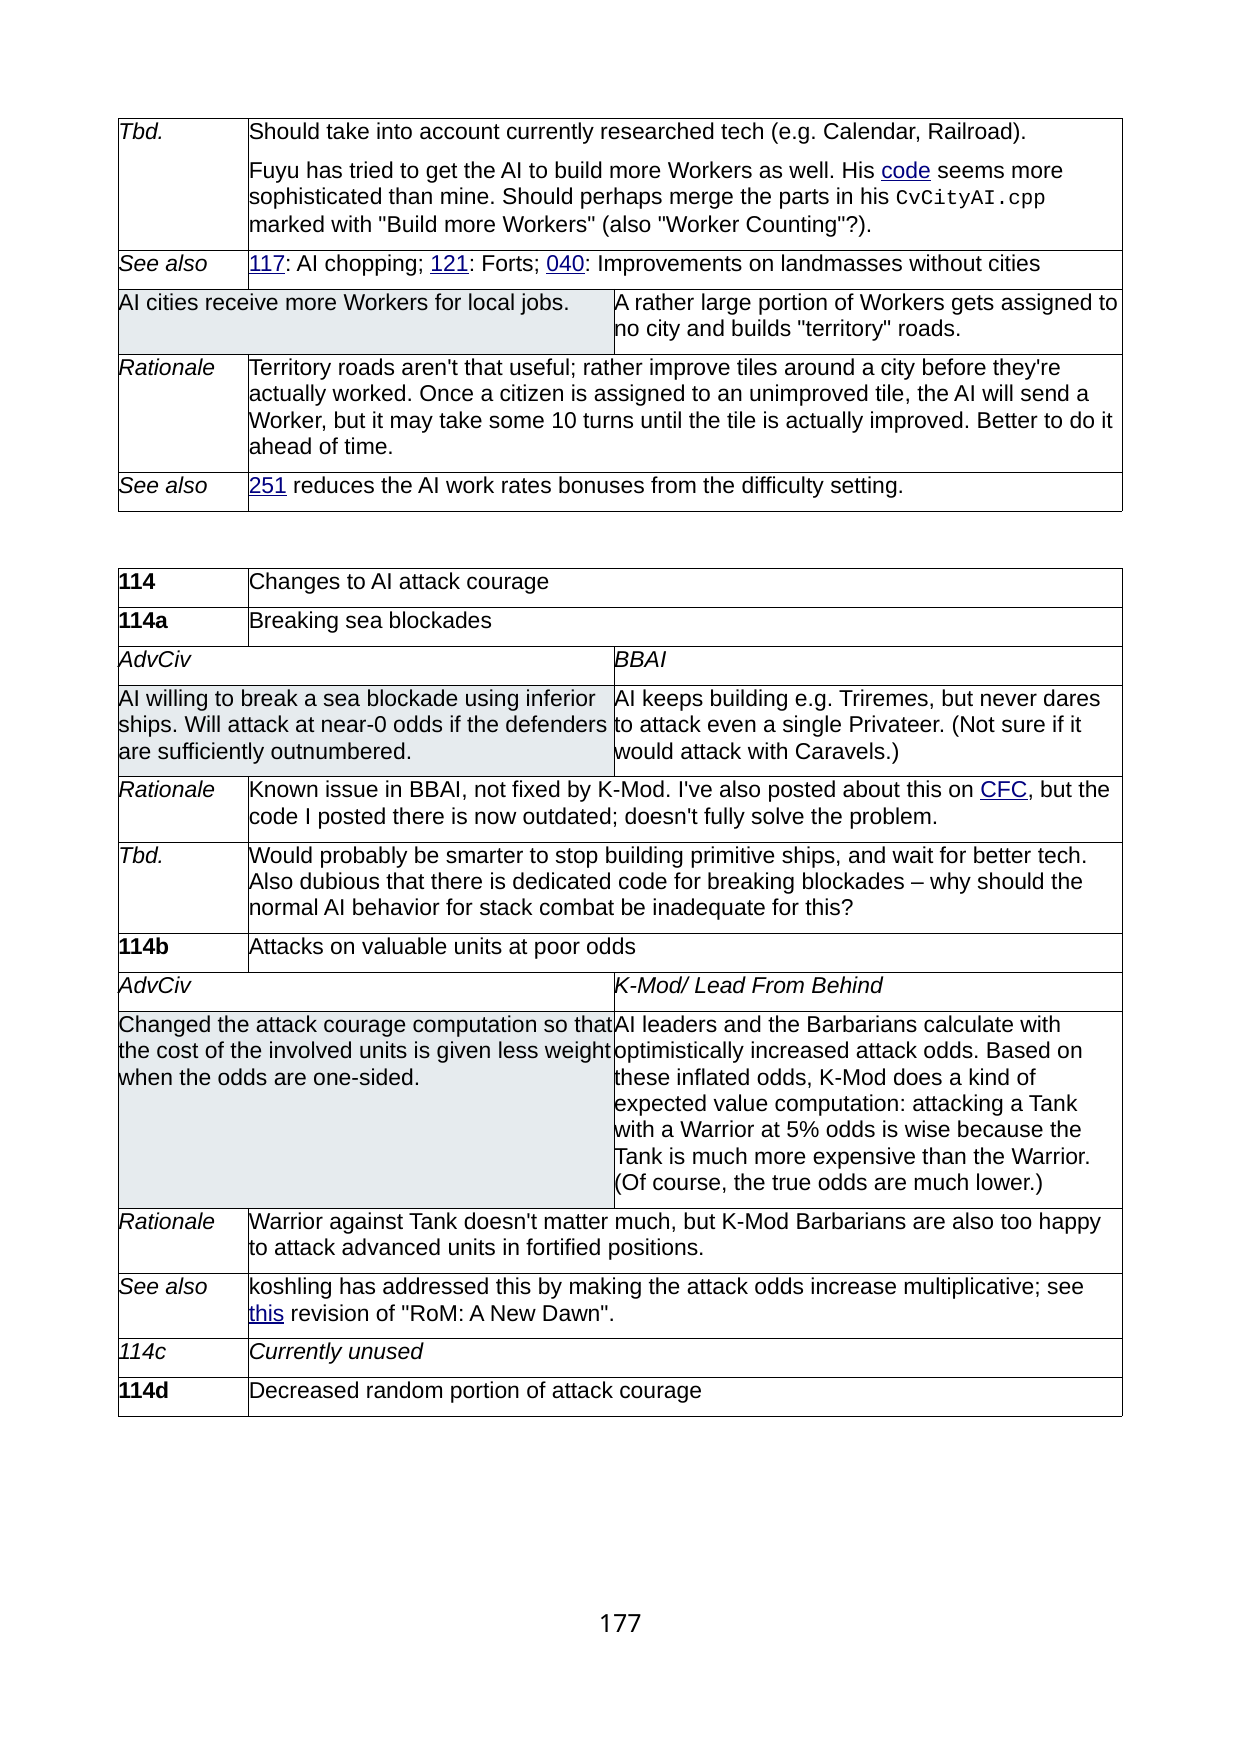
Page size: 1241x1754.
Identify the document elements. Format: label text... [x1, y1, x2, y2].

table_cell Known issue in BBAI, not fixed by K-Mod. I've also posted about this on CFC, but the code I posted there is now outdated; doesn't fully solve the problem. [249, 777, 1122, 842]
table_cell Currently unused [249, 1339, 1122, 1377]
table_cell See also [119, 473, 248, 511]
table_cell Tbd. [119, 119, 248, 250]
table_cell 114b [119, 934, 248, 972]
table_cell A rather large portion of Workers gets assigned to no city and builds "territory" roads. [615, 290, 1122, 354]
table_cell Decreased random portion of attack courage [249, 1378, 1122, 1416]
table_cell AdvCiv [119, 647, 614, 685]
table_cell Should take into account currently researched tech (e.g. Calendar, Railroad). Fuyu has tried to get the AI to build more Workers as well. His code seems more sophisticated than mine. Should perhaps merge the parts in his CvCityAI.cpp marked with "Build more Workers" (also "Worker Counting"?). [249, 119, 1122, 250]
table_cell 251 reduces the AI work rates bonuses from the difficulty setting. [249, 473, 1122, 511]
table_cell Rationale [119, 777, 248, 842]
table_cell Territory roads aren't that useful; rather improve tiles around a city before they're actually worked. Once a citizen is assigned to an unimproved tile, the AI will send a Worker, but it may take some 10 turns until the tile is actually improved. Better to do it ahead of time. [249, 355, 1122, 472]
table_cell Tbd. [119, 843, 248, 933]
table_header 114 [119, 569, 248, 607]
table_cell Would probably be smarter to stop building primitive ships, and wait for better tech. Also dubious that there is dedicated code for breaking blockades – why should the normal AI behavior for stack combat be inadequate for this? [249, 843, 1122, 933]
table_cell Changed the attack courage computation so that the cost of the involved units is given less weight when the odds are one-sided. [119, 1012, 614, 1208]
table_cell koshling has addressed this by making the attack odds increase multiplicative; see this revision of "RoM: A New Dawn". [249, 1274, 1122, 1338]
table_cell Warrior against Tank doesn't matter much, but K-Mod Barbarians are also too happy to attack advanced units in fortified positions. [249, 1209, 1122, 1273]
table_cell See also [119, 1274, 248, 1338]
table_cell AI leaders and the Barbarians calculate with optimistically increased attack odds. Based on these inflated odds, K-Mod does a kind of expected value computation: attacking a Tank with a Warrior at 5% odds is wise because the Tank is much more expensive than the Warrior. (Of course, the true odds are much lower.) [615, 1012, 1122, 1208]
table_cell Rationale [119, 1209, 248, 1273]
table_cell 114d [119, 1378, 248, 1416]
table_cell 117: AI chopping; 121: Forts; 040: Improvements on landmasses without cities [249, 251, 1122, 289]
table_cell BBAI [615, 647, 1122, 685]
table_header Changes to AI attack courage [249, 569, 1122, 607]
table_cell AI keeps building e.g. Triremes, but never dares to attack even a single Privateer. (Not sure if it would attack with Caravels.) [615, 686, 1122, 776]
table_cell Breaking sea blockades [249, 608, 1122, 646]
table_cell 114a [119, 608, 248, 646]
table_cell AI willing to break a sea blockade using inferior ships. Will attack at near-0 odds if the defenders are sufficiently outnumbered. [119, 686, 614, 776]
table_cell AI cities receive more Workers for local jobs. [119, 290, 614, 354]
table_cell Attacks on valuable units at poor odds [249, 934, 1122, 972]
table_cell See also [119, 251, 248, 289]
table_cell K-Mod/ Lead From Behind [615, 973, 1122, 1011]
table_cell Rationale [119, 355, 248, 472]
table_cell AdvCiv [119, 973, 614, 1011]
table_cell 114c [119, 1339, 248, 1377]
